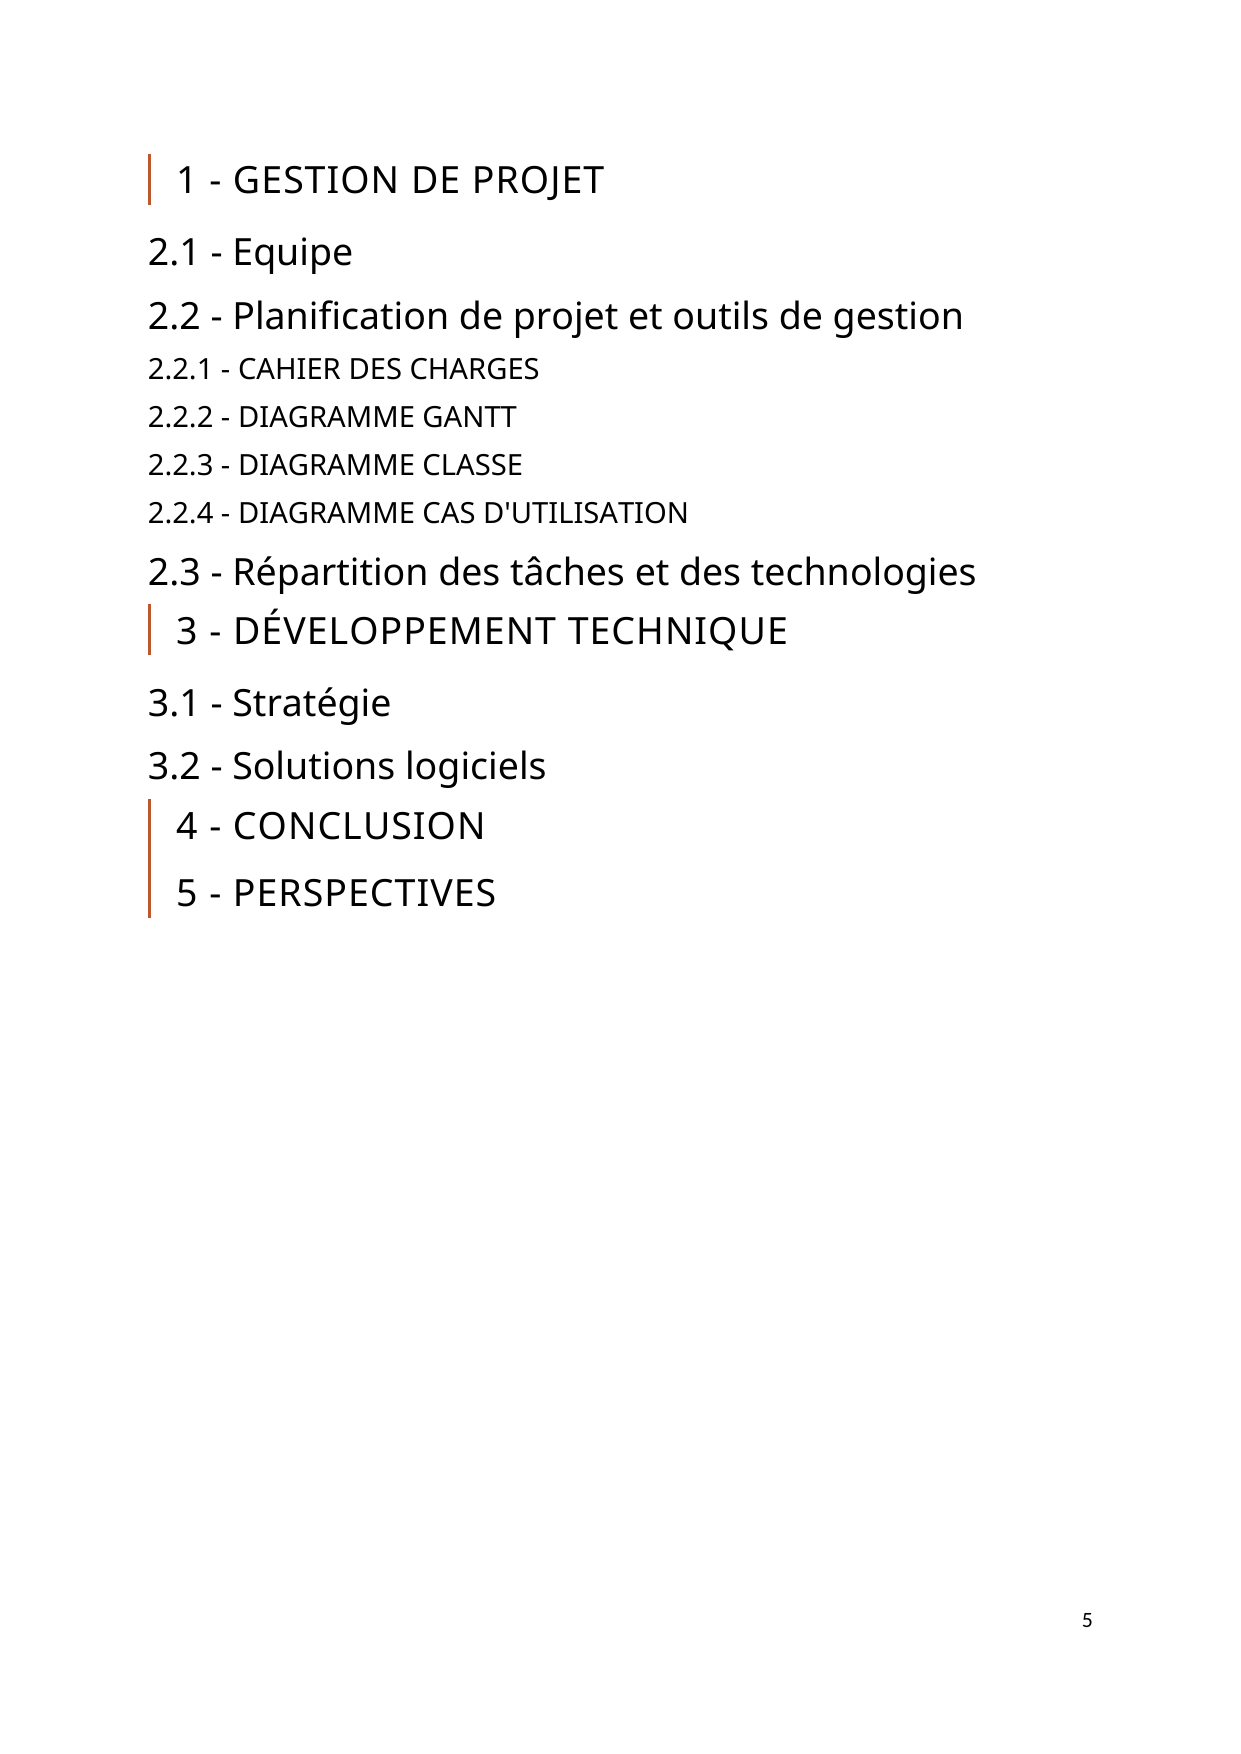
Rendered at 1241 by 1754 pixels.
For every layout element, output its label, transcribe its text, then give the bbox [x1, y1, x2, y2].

subtitle 4 - Conclusion [151, 799, 1093, 850]
subtitle 3 - Développement technique [151, 604, 1093, 655]
subtitle 2.2.3 - Diagramme Classe [148, 444, 1093, 484]
subtitle 3.2 - Solutions logiciels [148, 739, 1093, 791]
subtitle 2.2.1 - Cahier des charges [148, 348, 1093, 388]
subtitle 1 - Gestion de projet [151, 154, 1093, 205]
subtitle 5 - Perspectives [151, 867, 1093, 918]
subtitle 3.1 - Stratégie [148, 676, 1093, 727]
subtitle 2.2 - Planification de projet et outils de gestion [148, 289, 1093, 340]
subtitle 2.2.2 - Diagramme GANTT [148, 397, 1093, 436]
subtitle 2.2.4 - Diagramme Cas d'utilisation [148, 493, 1093, 532]
subtitle 2.1 - Equipe [148, 226, 1093, 277]
subtitle 2.3 - Répartition des tâches et des technologies [148, 545, 1093, 596]
